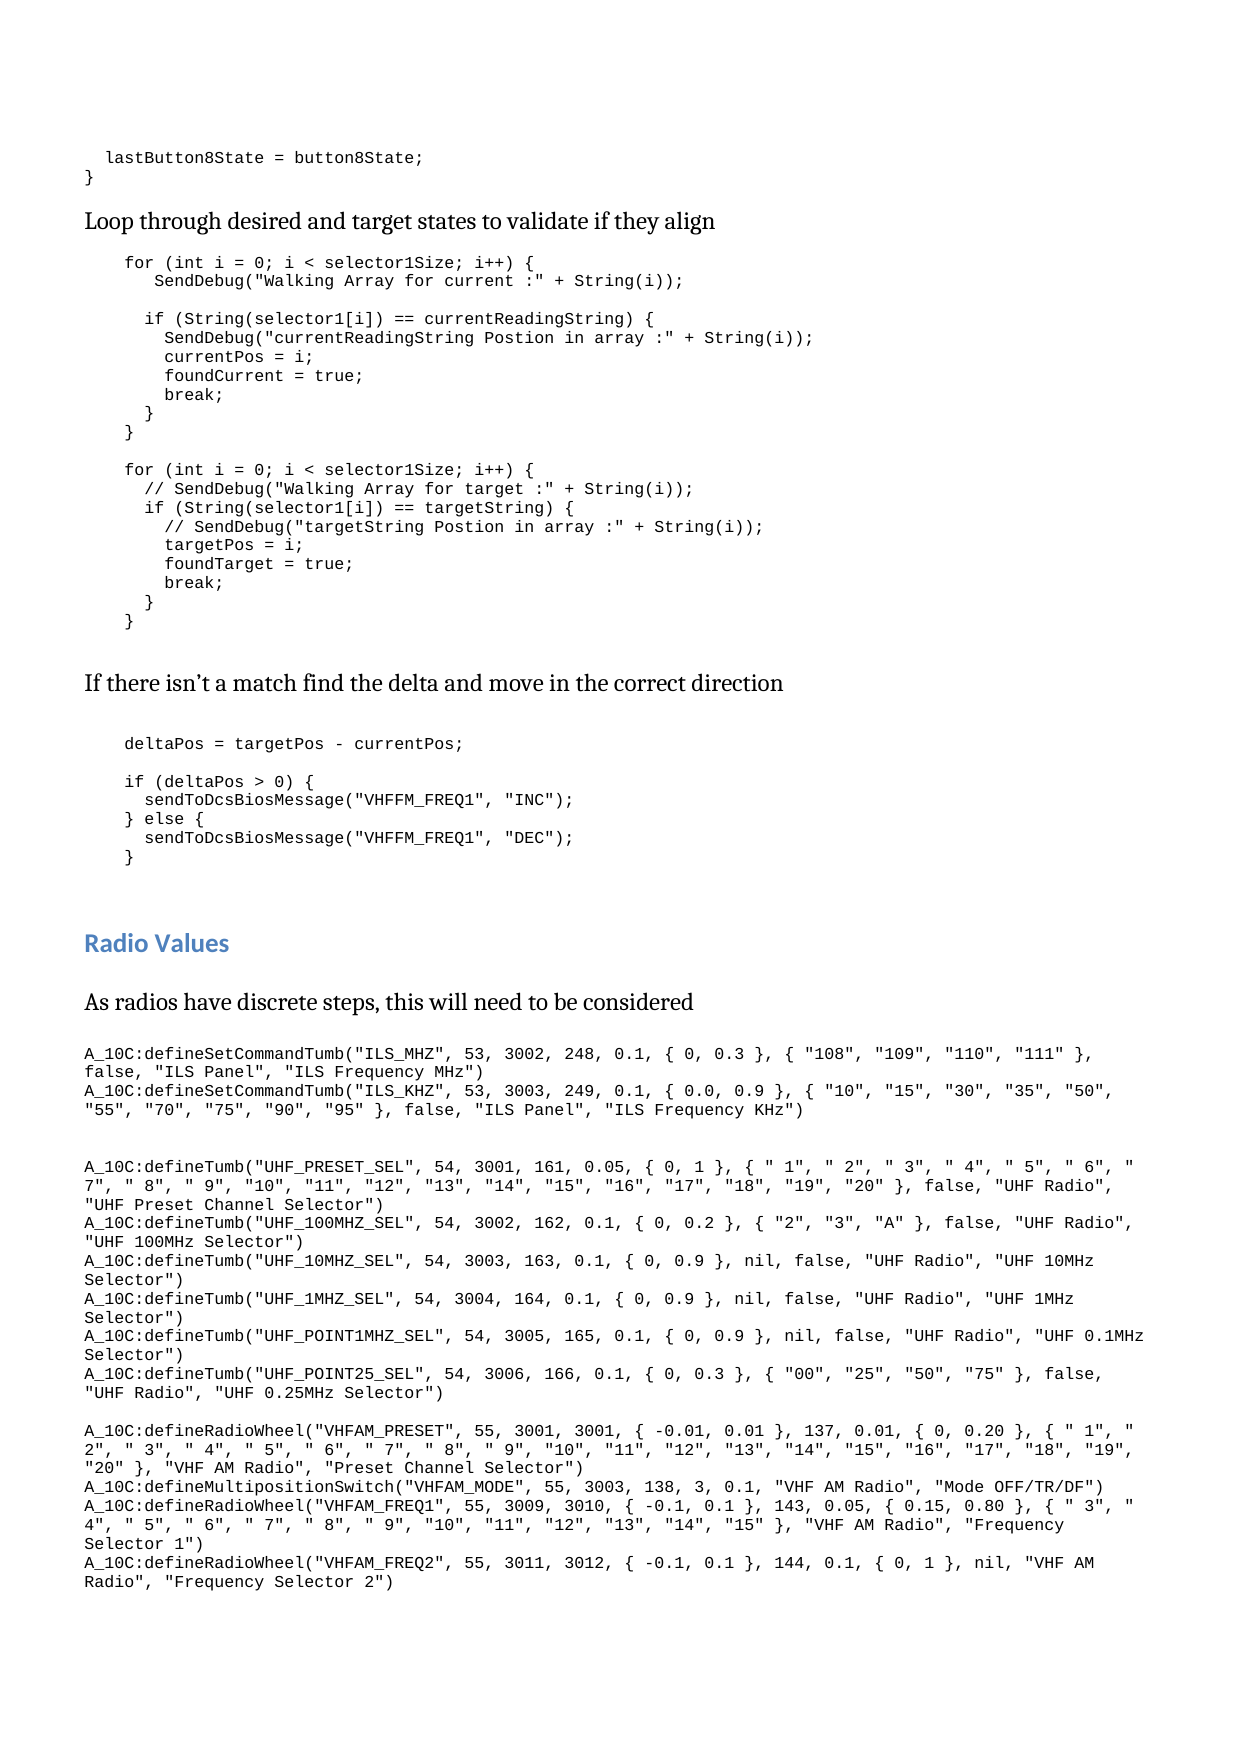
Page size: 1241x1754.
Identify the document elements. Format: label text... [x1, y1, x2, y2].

text SendDebug("Walking Array for current :" + String(i)); [84, 273, 1148, 292]
text currentPos = i; [84, 348, 1148, 367]
text lastButton8State = button8State; [84, 150, 1148, 169]
text A_10C:defineMultipositionSwitch("VHFAM_MODE", 55, 3003, 138, 3, 0.1, "VHF AM Radio", "Mode OFF/TR/DF") [84, 1479, 1148, 1498]
text break; [84, 386, 1148, 405]
text break; [84, 575, 1148, 593]
text As radios have discrete steps, this will need to be considered [84, 988, 1148, 1016]
text A_10C:defineSetCommandTumb("ILS_KHZ", 53, 3003, 249, 0.1, { 0.0, 0.9 }, { "10", "15", "30", "35", "50", "55", "70", "75", "90", "95" }, false, "ILS Panel", "ILS Frequency KHz") [84, 1083, 1148, 1121]
text A_10C:defineRadioWheel("VHFAM_PRESET", 55, 3001, 3001, { -0.01, 0.01 }, 137, 0.01, { 0, 0.20 }, { " 1", " 2", " 3", " 4", " 5", " 6", " 7", " 8", " 9", "10", "11", "12", "13", "14", "15", "16", "17", "18", "19", "20" }, "VHF AM Radio", "Preset Channel Selector") [84, 1422, 1148, 1479]
text // SendDebug("Walking Array for target :" + String(i)); [84, 480, 1148, 499]
text foundTarget = true; [84, 556, 1148, 575]
text } [84, 593, 1148, 612]
text A_10C:defineTumb("UHF_10MHZ_SEL", 54, 3003, 163, 0.1, { 0, 0.9 }, nil, false, "UHF Radio", "UHF 10MHz Selector") [84, 1253, 1148, 1290]
text A_10C:defineTumb("UHF_100MHZ_SEL", 54, 3002, 162, 0.1, { 0, 0.2 }, { "2", "3", "A" }, false, "UHF Radio", "UHF 100MHz Selector") [84, 1215, 1148, 1253]
text Loop through desired and target states to validate if they align [84, 207, 1148, 235]
text } [84, 424, 1148, 443]
subtitle Radio Values [84, 926, 1148, 959]
text A_10C:defineRadioWheel("VHFAM_FREQ1", 55, 3009, 3010, { -0.1, 0.1 }, 143, 0.05, { 0.15, 0.80 }, { " 3", " 4", " 5", " 6", " 7", " 8", " 9", "10", "11", "12", "13", "14", "15" }, "VHF AM Radio", "Frequency Selector 1") [84, 1498, 1148, 1554]
text A_10C:defineSetCommandTumb("ILS_MHZ", 53, 3002, 248, 0.1, { 0, 0.3 }, { "108", "109", "110", "111" }, false, "ILS Panel", "ILS Frequency MHz") [84, 1045, 1148, 1083]
text for (int i = 0; i < selector1Size; i++) { [84, 254, 1148, 273]
text for (int i = 0; i < selector1Size; i++) { [84, 462, 1148, 480]
text A_10C:defineTumb("UHF_POINT1MHZ_SEL", 54, 3005, 165, 0.1, { 0, 0.9 }, nil, false, "UHF Radio", "UHF 0.1MHz Selector") [84, 1328, 1148, 1366]
text A_10C:defineTumb("UHF_PRESET_SEL", 54, 3001, 161, 0.05, { 0, 1 }, { " 1", " 2", " 3", " 4", " 5", " 6", " 7", " 8", " 9", "10", "11", "12", "13", "14", "15", "16", "17", "18", "19", "20" }, false, "UHF Radio", "UHF Preset Channel Selector") [84, 1158, 1148, 1215]
text SendDebug("currentReadingString Postion in array :" + String(i)); [84, 329, 1148, 348]
text if (String(selector1[i]) == targetString) { [84, 499, 1148, 518]
text if (deltaPos > 0) { [84, 773, 1148, 792]
text } [84, 405, 1148, 424]
text A_10C:defineTumb("UHF_POINT25_SEL", 54, 3006, 166, 0.1, { 0, 0.3 }, { "00", "25", "50", "75" }, false, "UHF Radio", "UHF 0.25MHz Selector") [84, 1366, 1148, 1403]
text targetPos = i; [84, 537, 1148, 556]
text } [84, 169, 1148, 188]
text If there isn’t a match find the delta and move in the correct direction [84, 669, 1148, 698]
text deltaPos = targetPos - currentPos; [84, 735, 1148, 754]
text } else { [84, 811, 1148, 830]
text // SendDebug("targetString Postion in array :" + String(i)); [84, 518, 1148, 537]
text } [84, 848, 1148, 867]
text sendToDcsBiosMessage("VHFFM_FREQ1", "DEC"); [84, 830, 1148, 848]
text foundCurrent = true; [84, 367, 1148, 386]
text if (String(selector1[i]) == currentReadingString) { [84, 311, 1148, 329]
text } [84, 612, 1148, 631]
text A_10C:defineTumb("UHF_1MHZ_SEL", 54, 3004, 164, 0.1, { 0, 0.9 }, nil, false, "UHF Radio", "UHF 1MHz Selector") [84, 1290, 1148, 1328]
text sendToDcsBiosMessage("VHFFM_FREQ1", "INC"); [84, 792, 1148, 811]
text A_10C:defineRadioWheel("VHFAM_FREQ2", 55, 3011, 3012, { -0.1, 0.1 }, 144, 0.1, { 0, 1 }, nil, "VHF AM Radio", "Frequency Selector 2") [84, 1554, 1148, 1592]
